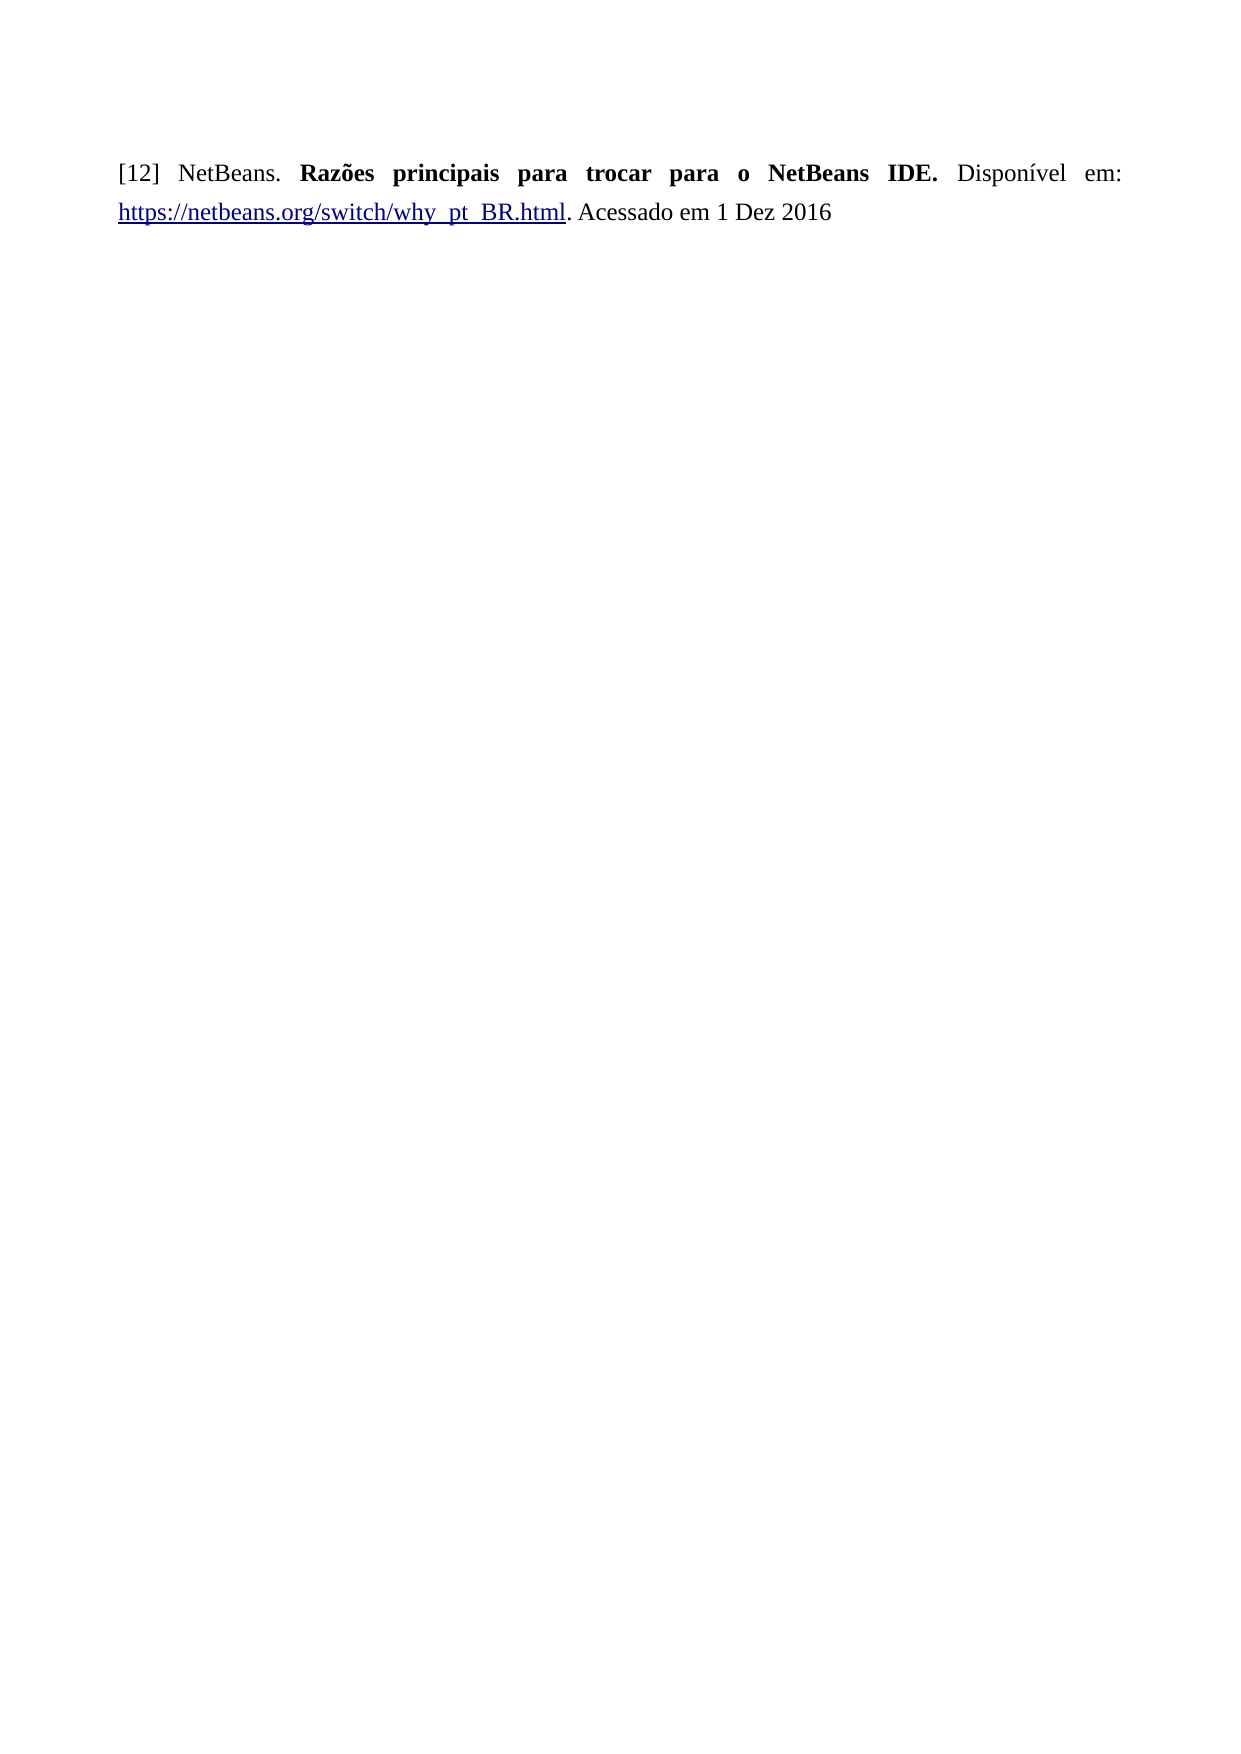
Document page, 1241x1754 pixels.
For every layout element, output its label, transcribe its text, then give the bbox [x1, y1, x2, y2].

text [12] NetBeans. Razões principais para trocar para o NetBeans IDE. Disponível em: https://netbeans.org/switch/why_pt_BR.html. Acessado em 1 Dez 2016 [118, 158, 1122, 226]
